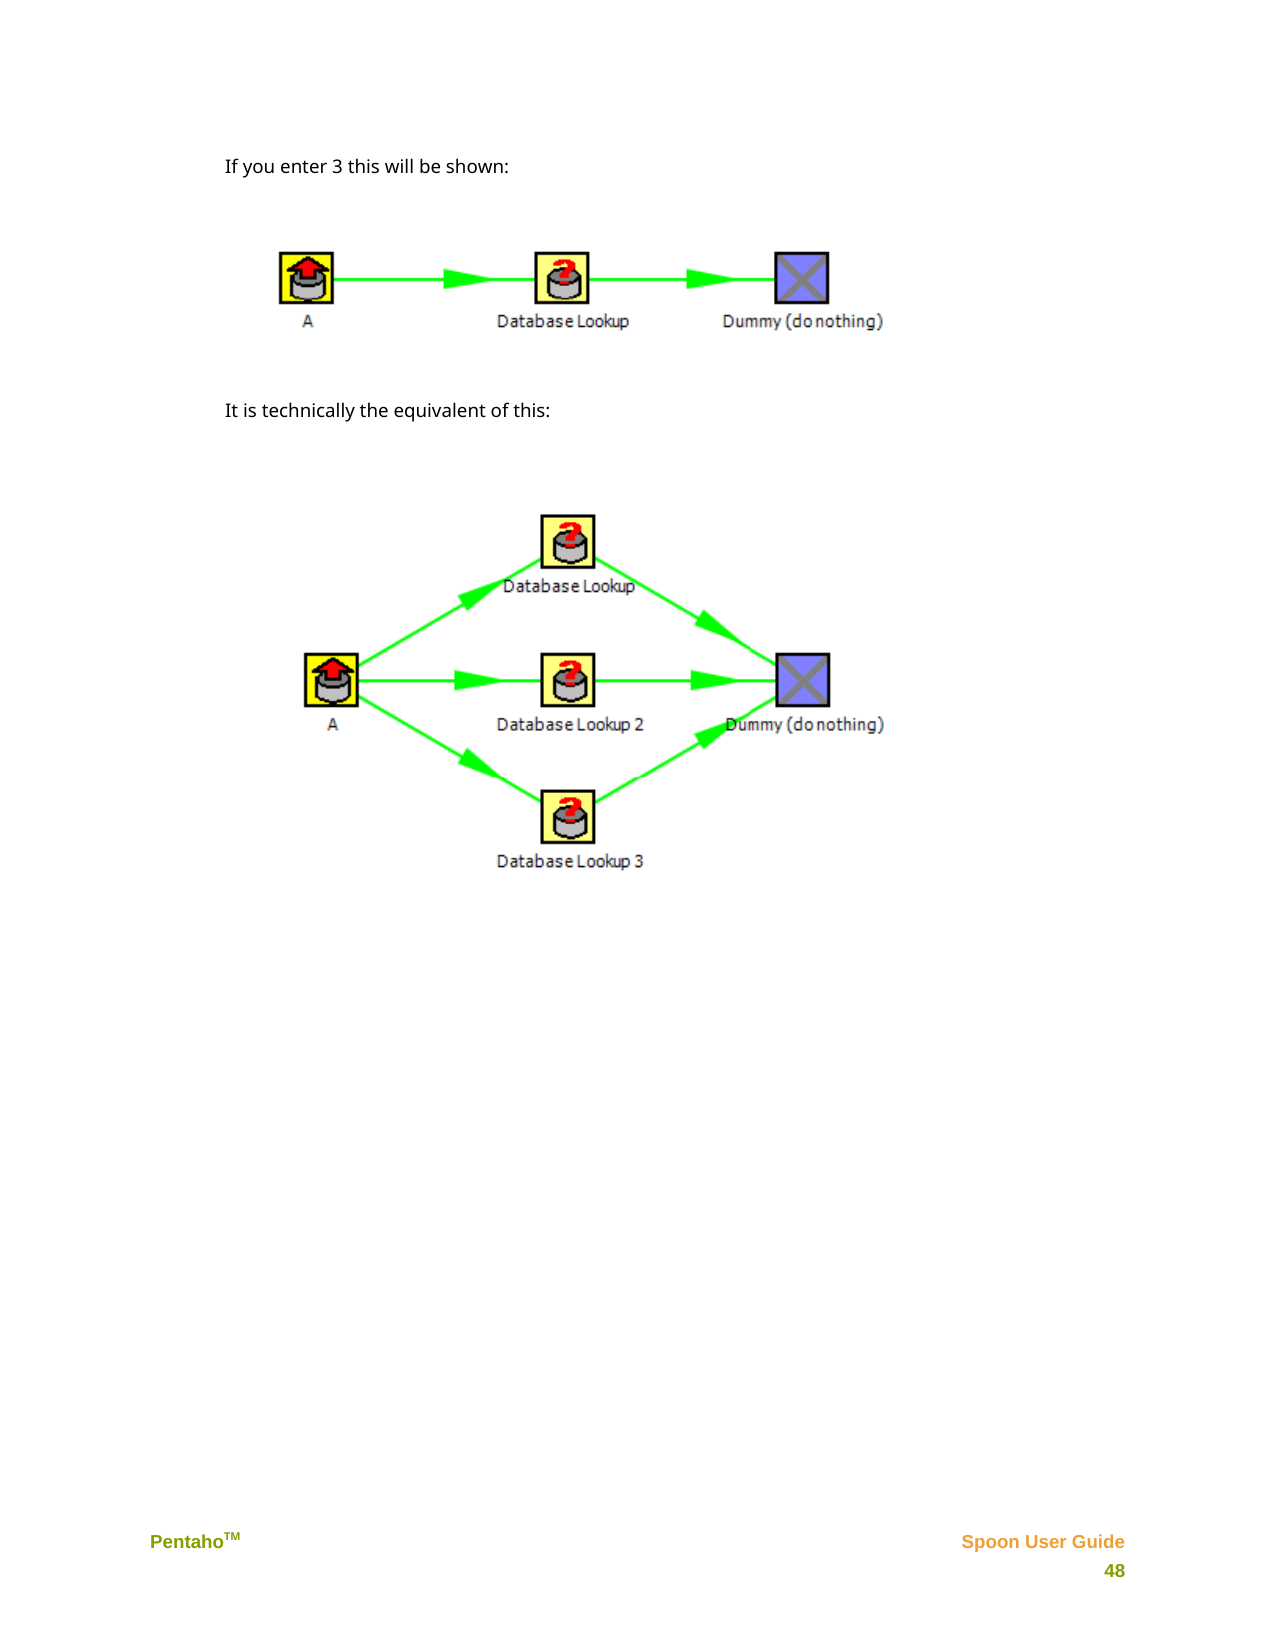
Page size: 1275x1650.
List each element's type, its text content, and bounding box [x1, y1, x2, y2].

text If you enter 3 this will be shown: [225, 150, 1125, 179]
text It is technically the equivalent of this: [225, 179, 1125, 423]
